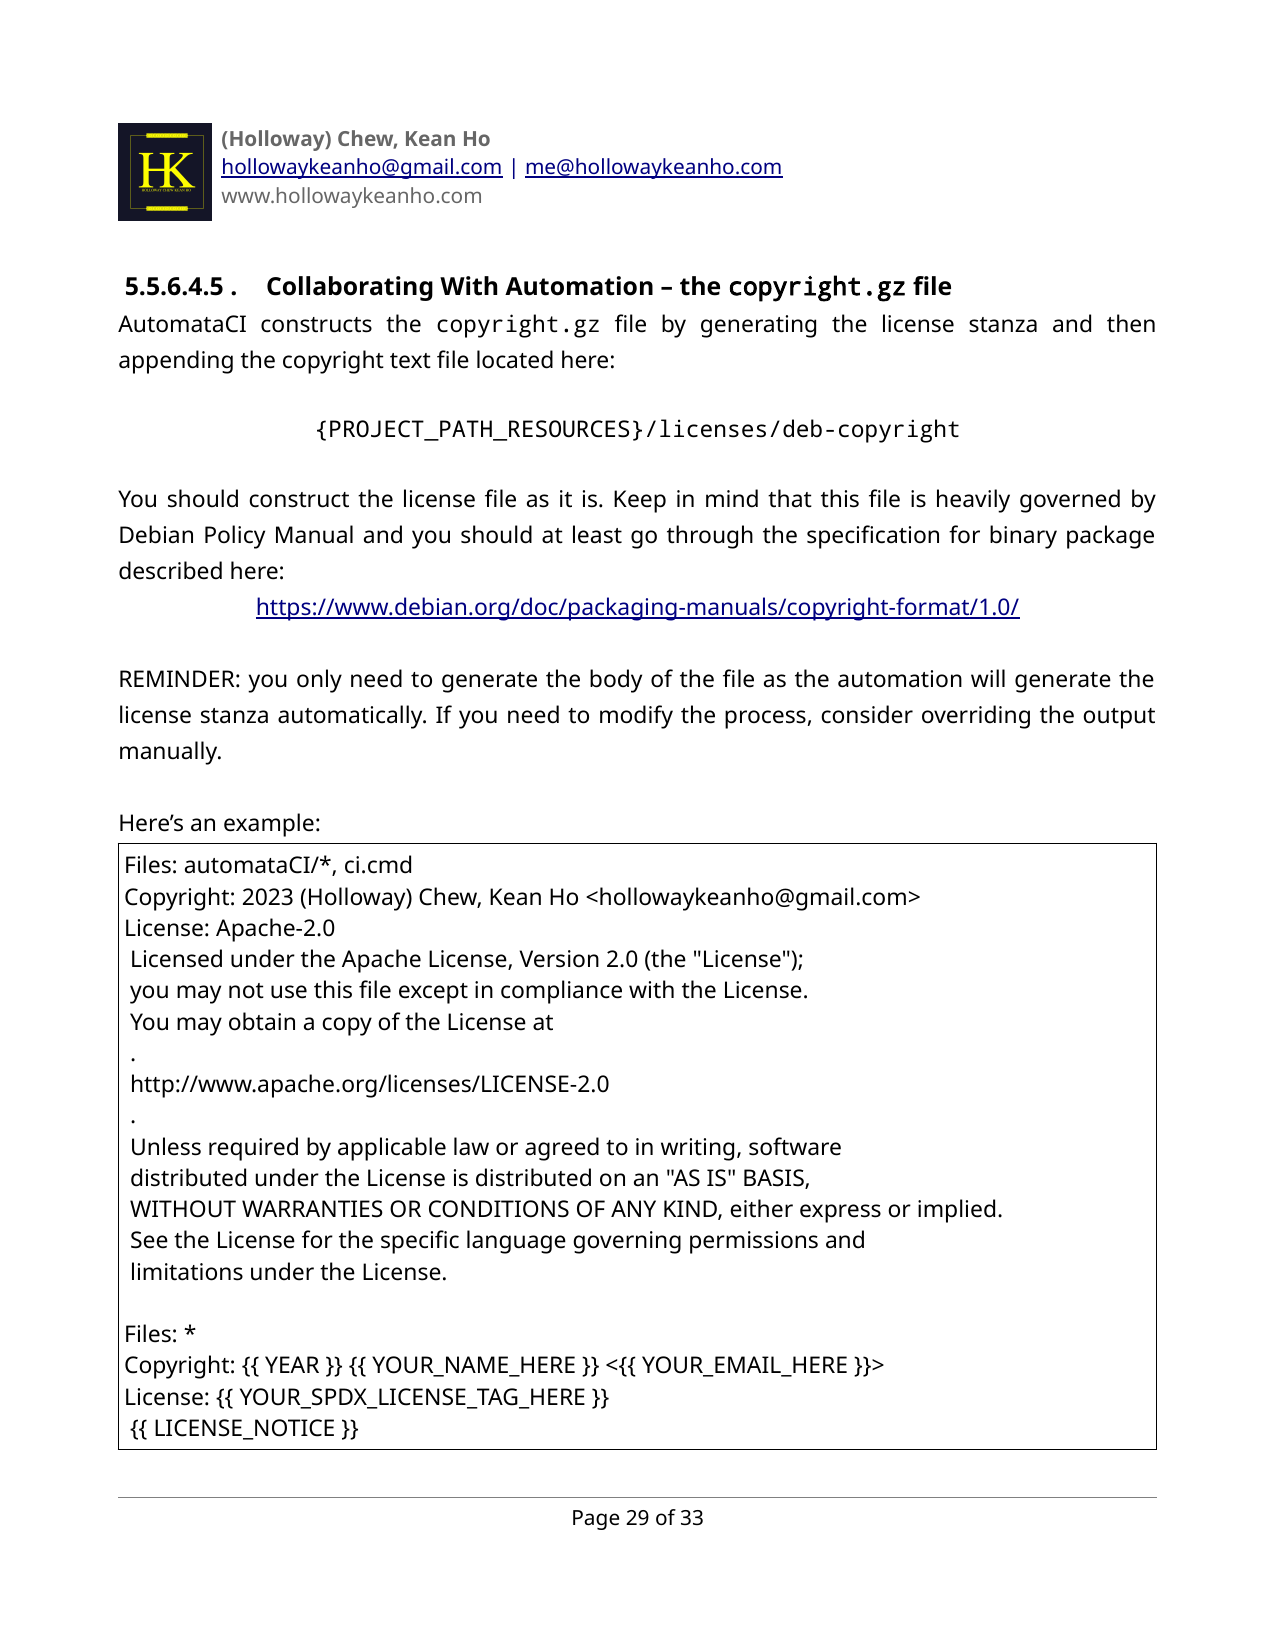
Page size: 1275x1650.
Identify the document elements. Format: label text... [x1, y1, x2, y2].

subtitle Collaborating With Automation – the copyright.gz file [118, 268, 1157, 302]
text Here’s an example: [118, 806, 1157, 838]
text AutomataCI constructs the copyright.gz file by generating the license stanza and then appending the copyright text file located here: [118, 308, 1157, 376]
text https://www.debian.org/doc/packaging-manuals/copyright-format/1.0/ [118, 591, 1157, 622]
text {PROJECT_PATH_RESOURCES}/licenses/deb-copyright [118, 416, 1157, 443]
table_header Files: automataCI/*, ci.cmd Copyright: 2023 (Holloway) Chew, Kean Ho <hollowaykeanho@gmail.com> License: Apache-2.0 Licensed under the Apache License, Version 2.0 (the "License"); you may not use this file except in compliance with the License. You may obtain a copy of the License at . http://www.apache.org/licenses/LICENSE-2.0 . Unless required by applicable law or agreed to in writing, software distributed under the License is distributed on an "AS IS" BASIS, WITHOUT WARRANTIES OR CONDITIONS OF ANY KIND, either express or implied. See the License for the specific language governing permissions and limitations under the License. Files: * Copyright: {{ YEAR }} {{ YOUR_NAME_HERE }} <{{ YOUR_EMAIL_HERE }}> License: {{ YOUR_SPDX_LICENSE_TAG_HERE }} {{ LICENSE_NOTICE }} [119, 844, 1156, 1449]
picture [118, 123, 212, 221]
text REMINDER: you only need to generate the body of the file as the automation will generate the license stanza automatically. If you need to modify the process, consider overriding the output manually. [118, 663, 1157, 766]
text You should construct the license file as it is. Keep in mind that this file is heavily governed by Debian Policy Manual and you should at least go through the specification for binary package described here: [118, 483, 1157, 586]
